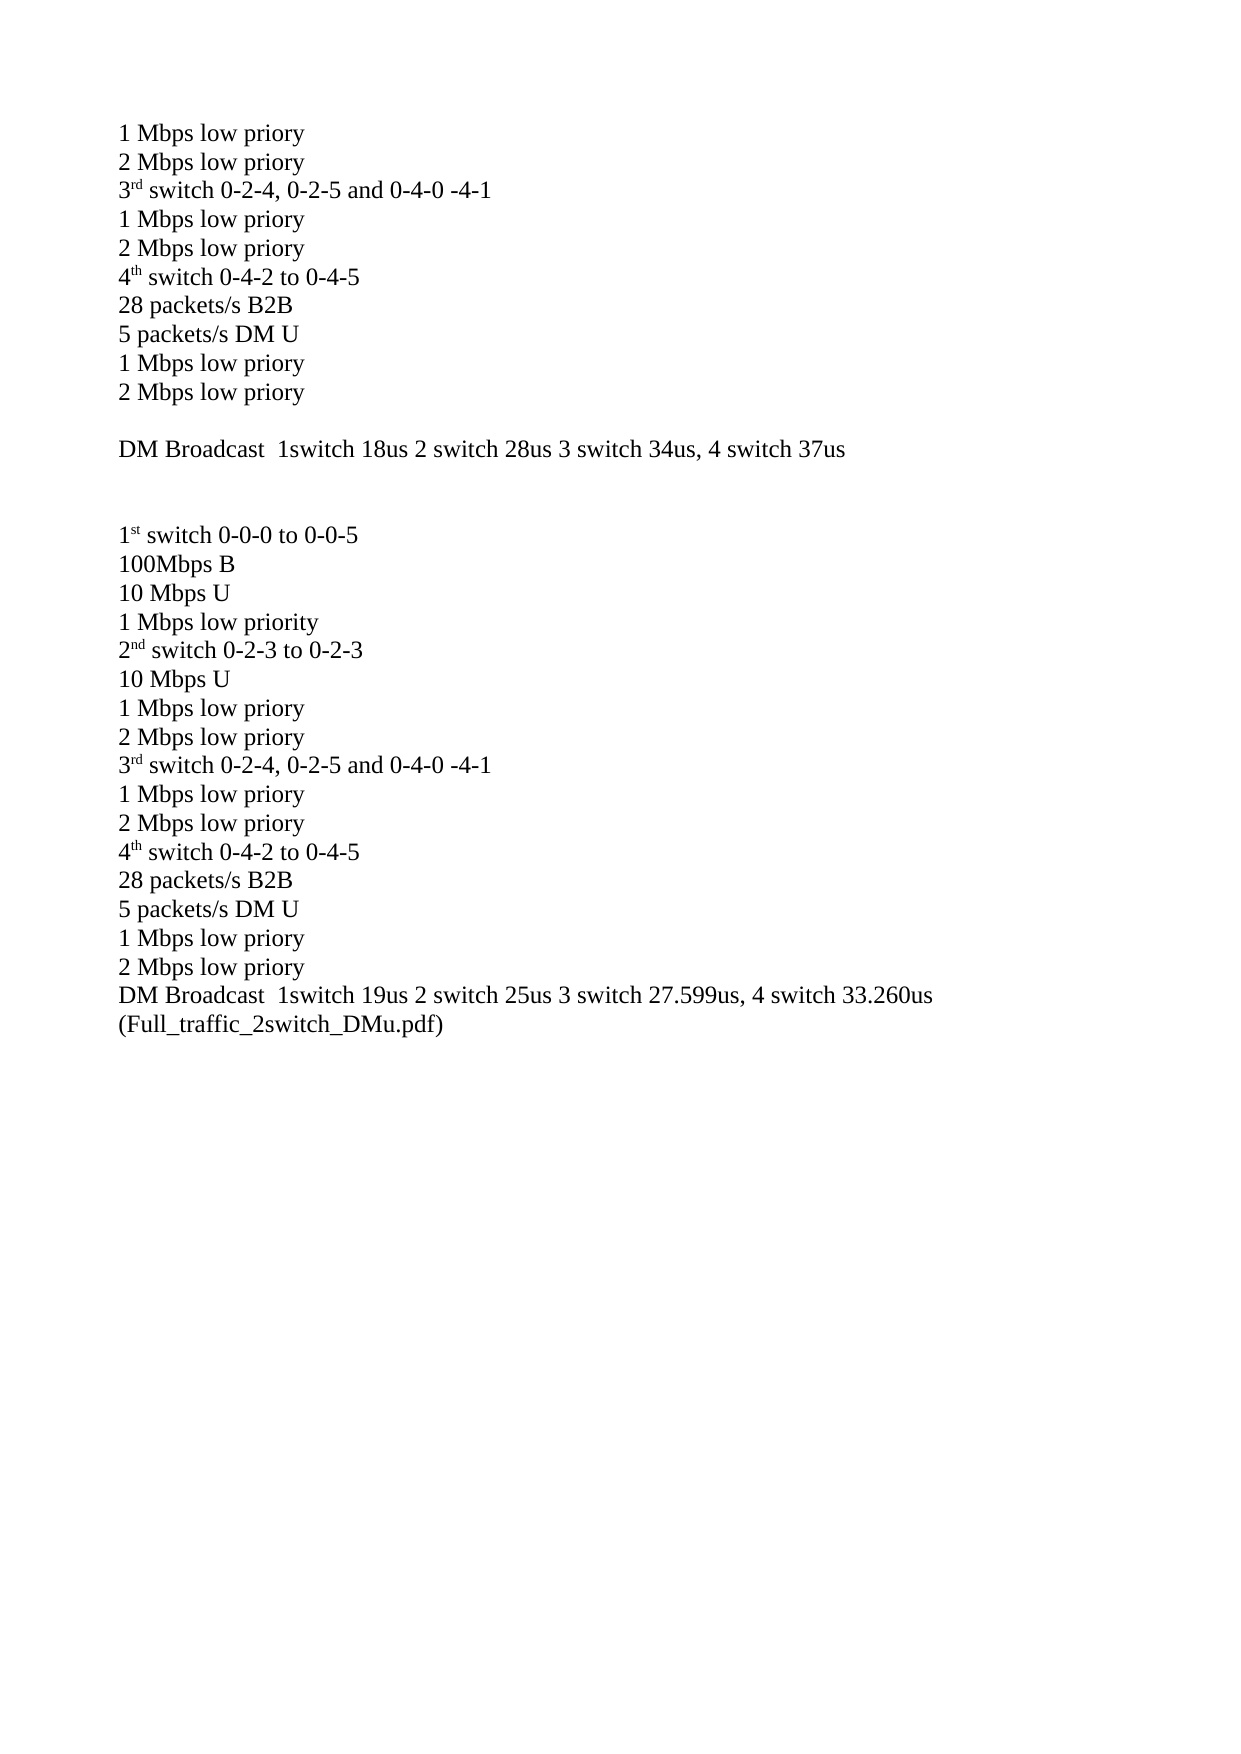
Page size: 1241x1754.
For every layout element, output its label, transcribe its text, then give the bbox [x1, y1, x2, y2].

text 5 packets/s DM U [118, 894, 1122, 923]
text 5 packets/s DM U [118, 319, 1122, 348]
text 1 Mbps low priory [118, 204, 1122, 233]
text 2 Mbps low priory [118, 377, 1122, 406]
text 2 Mbps low priory [118, 147, 1122, 176]
text DM Broadcast 1switch 18us 2 switch 28us 3 switch 34us, 4 switch 37us [118, 434, 1122, 463]
text 2 Mbps low priory [118, 722, 1122, 751]
text 28 packets/s B2B [118, 291, 1122, 319]
text 1 Mbps low priory [118, 118, 1122, 147]
text 1st switch 0-0-0 to 0-0-5 [118, 521, 1122, 549]
text DM Broadcast 1switch 19us 2 switch 25us 3 switch 27.599us, 4 switch 33.260us (Full_traffic_2switch_DMu.pdf) [118, 981, 1122, 1038]
text 100Mbps B [118, 549, 1122, 578]
text 2nd switch 0-2-3 to 0-2-3 [118, 636, 1122, 664]
text 1 Mbps low priory [118, 779, 1122, 808]
text 3rd switch 0-2-4, 0-2-5 and 0-4-0 -4-1 [118, 751, 1122, 779]
text 4th switch 0-4-2 to 0-4-5 [118, 262, 1122, 291]
text 28 packets/s B2B [118, 866, 1122, 894]
text 2 Mbps low priory [118, 808, 1122, 837]
text 10 Mbps U [118, 664, 1122, 693]
text 2 Mbps low priory [118, 233, 1122, 262]
text 10 Mbps U [118, 578, 1122, 607]
text 4th switch 0-4-2 to 0-4-5 [118, 837, 1122, 866]
text 1 Mbps low priory [118, 923, 1122, 952]
text 2 Mbps low priory [118, 952, 1122, 981]
text 3rd switch 0-2-4, 0-2-5 and 0-4-0 -4-1 [118, 176, 1122, 204]
text 1 Mbps low priority [118, 607, 1122, 636]
text 1 Mbps low priory [118, 348, 1122, 377]
text 1 Mbps low priory [118, 693, 1122, 722]
